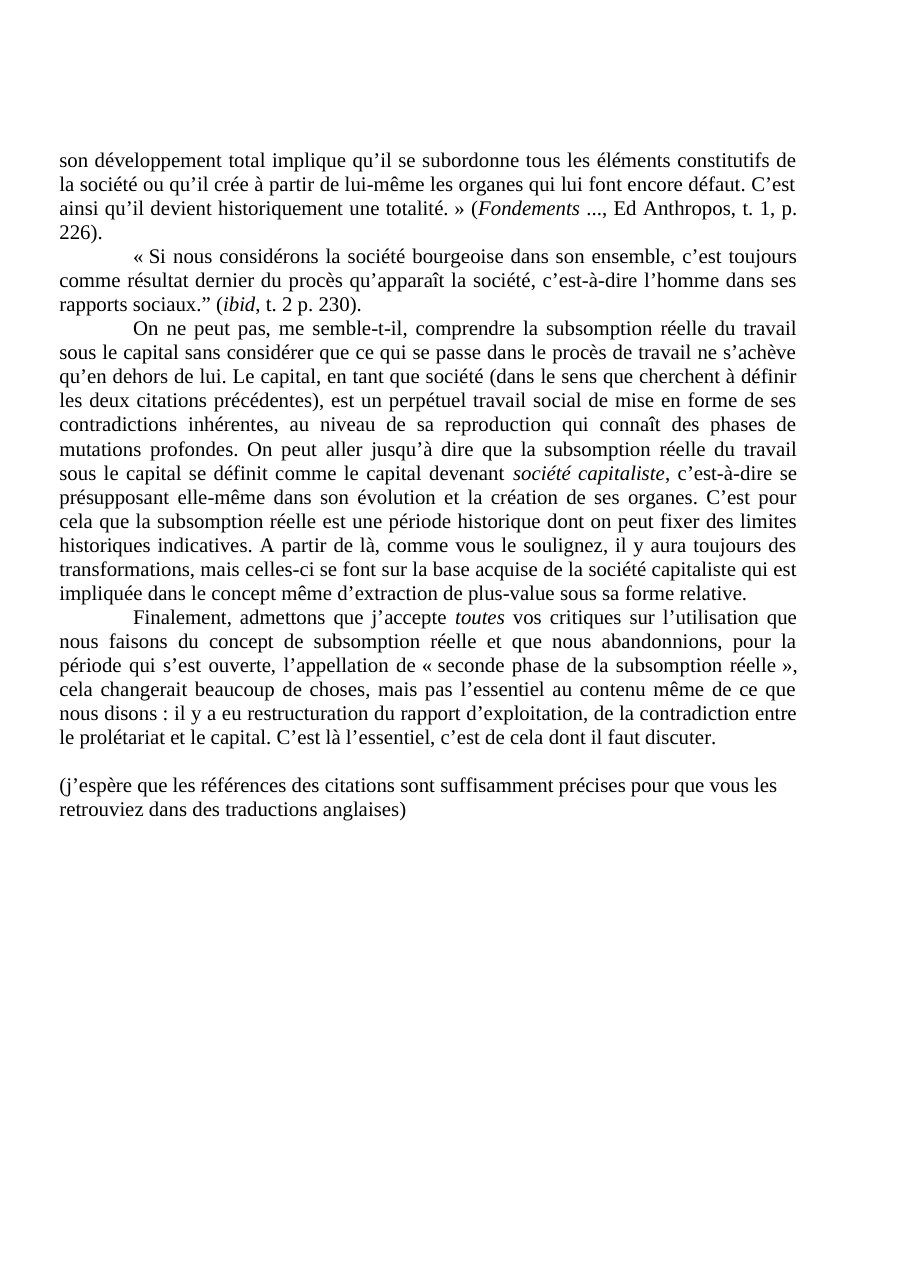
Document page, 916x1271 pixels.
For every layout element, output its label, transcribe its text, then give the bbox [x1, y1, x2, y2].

text (j’espère que les références des citations sont suffisamment précises pour que vous les retrouviez dans des traductions anglaises) [59, 773, 797, 821]
text Finalement, admettons que j’accepte toutes vos critiques sur l’utilisation que nous faisons du concept de subsomption réelle et que nous abandonnions, pour la période qui s’est ouverte, l’appellation de « seconde phase de la subsomption réelle », cela changerait beaucoup de choses, mais pas l’essentiel au contenu même de ce que nous disons : il y a eu restructuration du rapport d’exploitation, de la contradiction entre le prolétariat et le capital. C’est là l’essentiel, c’est de cela dont il faut discuter. [59, 605, 797, 749]
text On ne peut pas, me semble-t-il, comprendre la subsomption réelle du travail sous le capital sans considérer que ce qui se passe dans le procès de travail ne s’achève qu’en dehors de lui. Le capital, en tant que société (dans le sens que cherchent à définir les deux citations précédentes), est un perpétuel travail social de mise en forme de ses contradictions inhérentes, au niveau de sa reproduction qui connaît des phases de mutations profondes. On peut aller jusqu’à dire que la subsomption réelle du travail sous le capital se définit comme le capital devenant société capitaliste, c’est-à-dire se présupposant elle-même dans son évolution et la création de ses organes. C’est pour cela que la subsomption réelle est une période historique dont on peut fixer des limites historiques indicatives. A partir de là, comme vous le soulignez, il y aura toujours des transformations, mais celles-ci se font sur la base acquise de la société capitaliste qui est impliquée dans le concept même d’extraction de plus-value sous sa forme relative. [59, 316, 797, 605]
text son développement total implique qu’il se subordonne tous les éléments constitutifs de la société ou qu’il crée à partir de lui-même les organes qui lui font encore défaut. C’est ainsi qu’il devient historiquement une totalité. » (Fondements ..., Ed Anthropos, t. 1, p. 226). [59, 148, 797, 244]
text « Si nous considérons la société bourgeoise dans son ensemble, c’est toujours comme résultat dernier du procès qu’apparaît la société, c’est-à-dire l’homme dans ses rapports sociaux.” (ibid, t. 2 p. 230). [59, 244, 797, 316]
